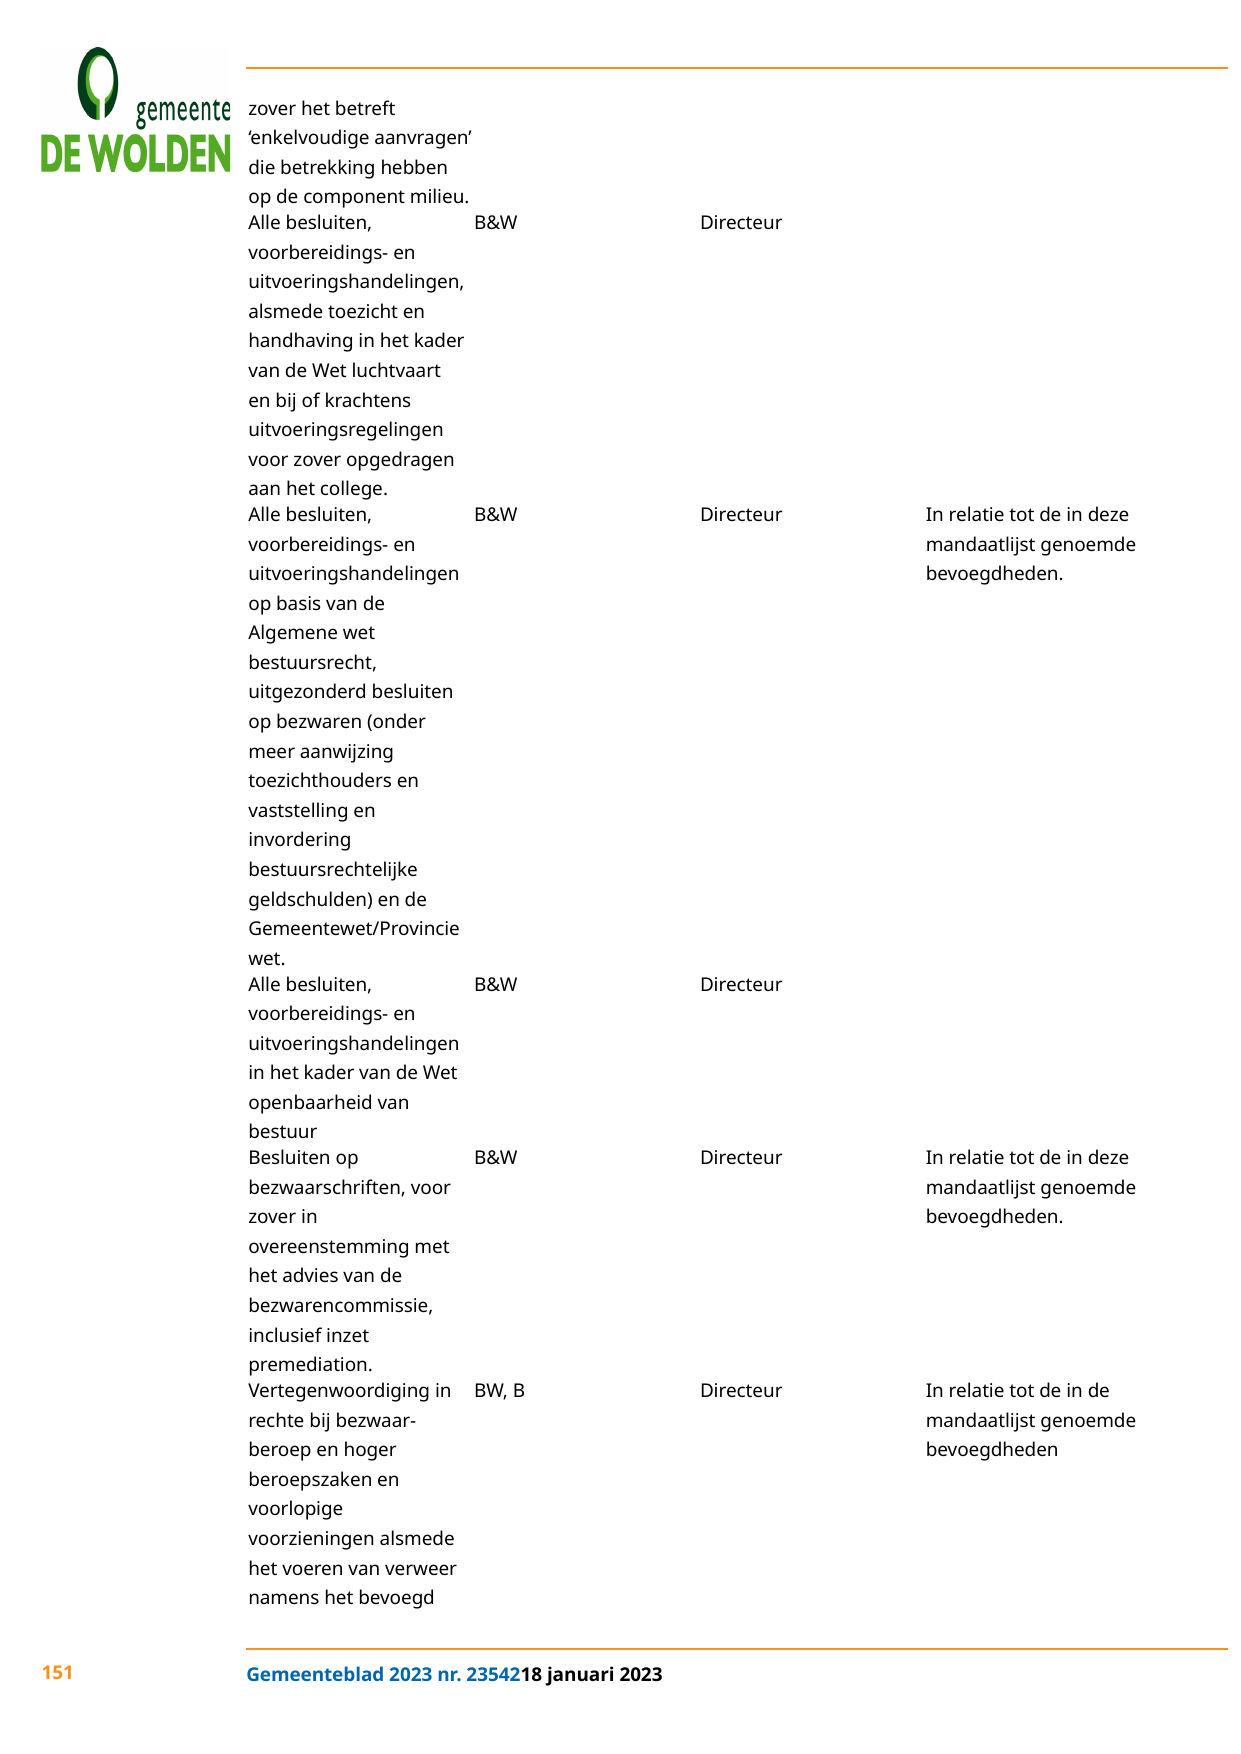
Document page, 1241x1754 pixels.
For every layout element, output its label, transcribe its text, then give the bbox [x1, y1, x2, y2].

table_cell Directeur [700, 1144, 926, 1377]
table_cell Directeur [700, 1377, 926, 1610]
table_cell Directeur [700, 209, 926, 501]
picture [41, 47, 231, 172]
table_cell Directeur [700, 501, 926, 971]
table_cell B&W [474, 501, 700, 971]
table_cell In relatie tot de in de mandaatlijst genoemde bevoegdheden [926, 1377, 1152, 1610]
table_cell zover het betreft ‘enkelvoudige aanvragen’ die betrekking hebben op de component milieu. [248, 95, 474, 209]
table_cell B&W [474, 209, 700, 501]
table_cell Besluiten op bezwaarschriften, voor zover in overeenstemming met het advies van de bezwarencommissie, inclusief inzet premediation. [248, 1144, 474, 1377]
table_cell [474, 95, 700, 209]
table_cell B&W [474, 971, 700, 1144]
table_cell BW, B [474, 1377, 700, 1610]
table_cell Alle besluiten, voorbereidings- en uitvoeringshandelingen op basis van de Algemene wet bestuursrecht, uitgezonderd besluiten op bezwaren (onder meer aanwijzing toezichthouders en vaststelling en invordering bestuursrechtelijke geldschulden) en de Gemeentewet/Provinciewet. [248, 501, 474, 971]
table_cell Directeur [700, 971, 926, 1144]
table_cell [926, 971, 1152, 1144]
table_cell Alle besluiten, voorbereidings- en uitvoeringshandelingen in het kader van de Wet openbaarheid van bestuur [248, 971, 474, 1144]
table_cell In relatie tot de in deze mandaatlijst genoemde bevoegdheden. [926, 501, 1152, 971]
table_cell [926, 209, 1152, 501]
table_cell [700, 95, 926, 209]
table_cell Alle besluiten, voorbereidings- en uitvoeringshandelingen, alsmede toezicht en handhaving in het kader van de Wet luchtvaart en bij of krachtens uitvoeringsregelingen voor zover opgedragen aan het college. [248, 209, 474, 501]
table_cell [926, 95, 1152, 209]
table_cell Vertegenwoordiging in rechte bij bezwaar- beroep en hoger beroepszaken en voorlopige voorzieningen alsmede het voeren van verweer namens het bevoegd [248, 1377, 474, 1610]
table_cell In relatie tot de in deze mandaatlijst genoemde bevoegdheden. [926, 1144, 1152, 1377]
table_cell B&W [474, 1144, 700, 1377]
